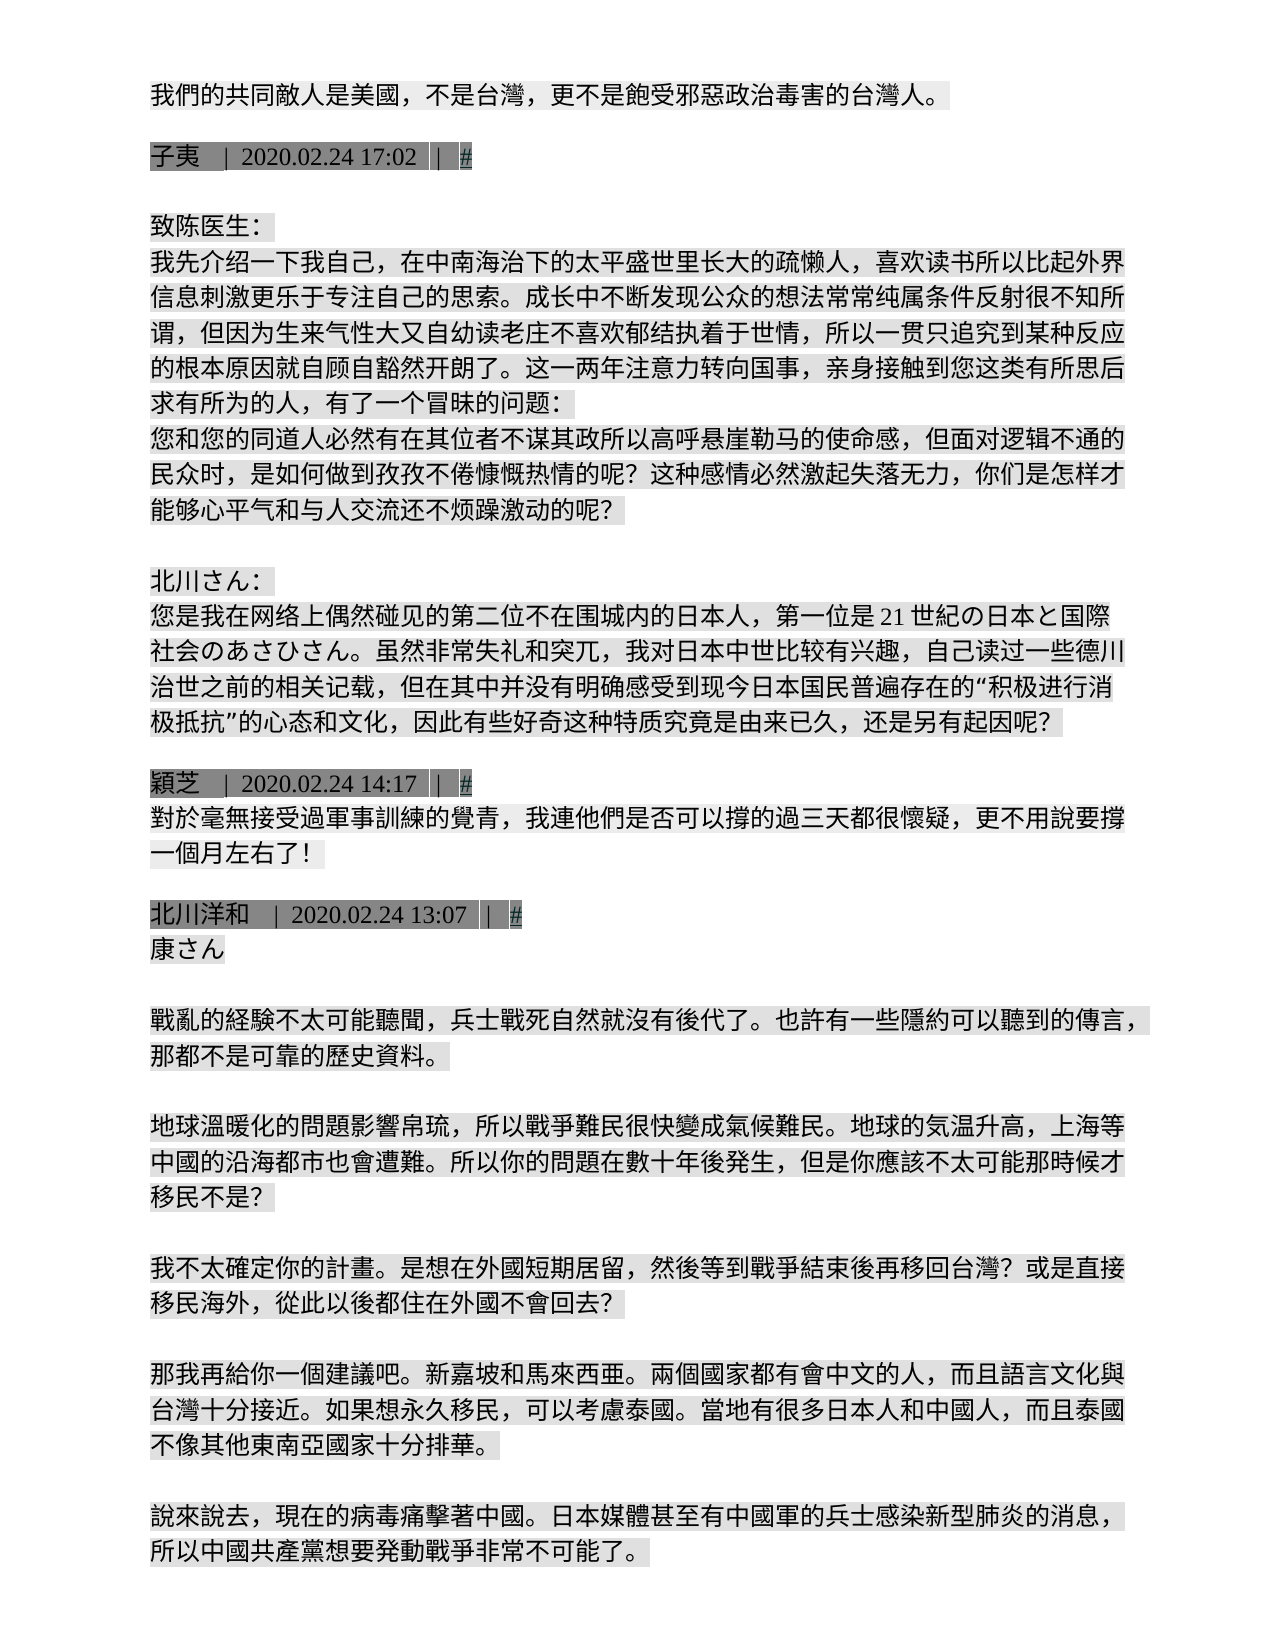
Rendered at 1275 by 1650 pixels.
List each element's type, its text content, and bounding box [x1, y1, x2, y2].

text 穎芝 | 2020.02.24 14:17 | # [150, 762, 1125, 798]
text 子夷 | 2020.02.24 17:02 | # [150, 135, 1125, 171]
text 對於毫無接受過軍事訓練的覺青，我連他們是否可以撐的過三天都很懷疑，更不用說要撐一個月左右了！ [150, 798, 1125, 869]
text 康さん 戰亂的経験不太可能聽聞，兵士戰死自然就沒有後代了。也許有一些隱約可以聽到的傳言，那都不是可靠的歷史資料。 地球溫暖化的問題影響帛琉，所以戰爭難民很快變成氣候難民。地球的気温升高，上海等中國的沿海都市也會遭難。所以你的問題在數十年後発生，但是你應該不太可能那時候才移民不是？ 我不太確定你的計畫。是想在外國短期居留，然後等到戰爭結束後再移回台灣？或是直接移民海外，從此以後都住在外國不會回去？ 那我再給你一個建議吧。新嘉坡和馬來西亜。兩個國家都有會中文的人，而且語言文化與台灣十分接近。如果想永久移民，可以考慮泰國。當地有很多日本人和中國人，而且泰國不像其他東南亞國家十分排華。 說來說去，現在的病毒痛擊著中國。日本媒體甚至有中國軍的兵士感染新型肺炎的消息，所以中國共產黨想要発動戰爭非常不可能了。 [150, 929, 1125, 1567]
text 致陈医生： 我先介绍一下我自己，在中南海治下的太平盛世里长大的疏懒人，喜欢读书所以比起外界信息刺激更乐于专注自己的思索。成长中不断发现公众的想法常常纯属条件反射很不知所谓，但因为生来气性大又自幼读老庄不喜欢郁结执着于世情，所以一贯只追究到某种反应的根本原因就自顾自豁然开朗了。这一两年注意力转向国事，亲身接触到您这类有所思后求有所为的人，有了一个冒昧的问题： 您和您的同道人必然有在其位者不谋其政所以高呼悬崖勒马的使命感，但面对逻辑不通的民众时，是如何做到孜孜不倦慷慨热情的呢？这种感情必然激起失落无力，你们是怎样才能够心平气和与人交流还不烦躁激动的呢？ 北川さん： 您是我在网络上偶然碰见的第二位不在围城内的日本人，第一位是21世紀の日本と国際社会のあさひさん。虽然非常失礼和突兀，我对日本中世比较有兴趣，自己读过一些德川治世之前的相关记载，但在其中并没有明确感受到现今日本国民普遍存在的“积极进行消极抵抗”的心态和文化，因此有些好奇这种特质究竟是由来已久，还是另有起因呢？ [150, 171, 1125, 737]
text 北川洋和 | 2020.02.24 13:07 | # [150, 894, 1125, 929]
